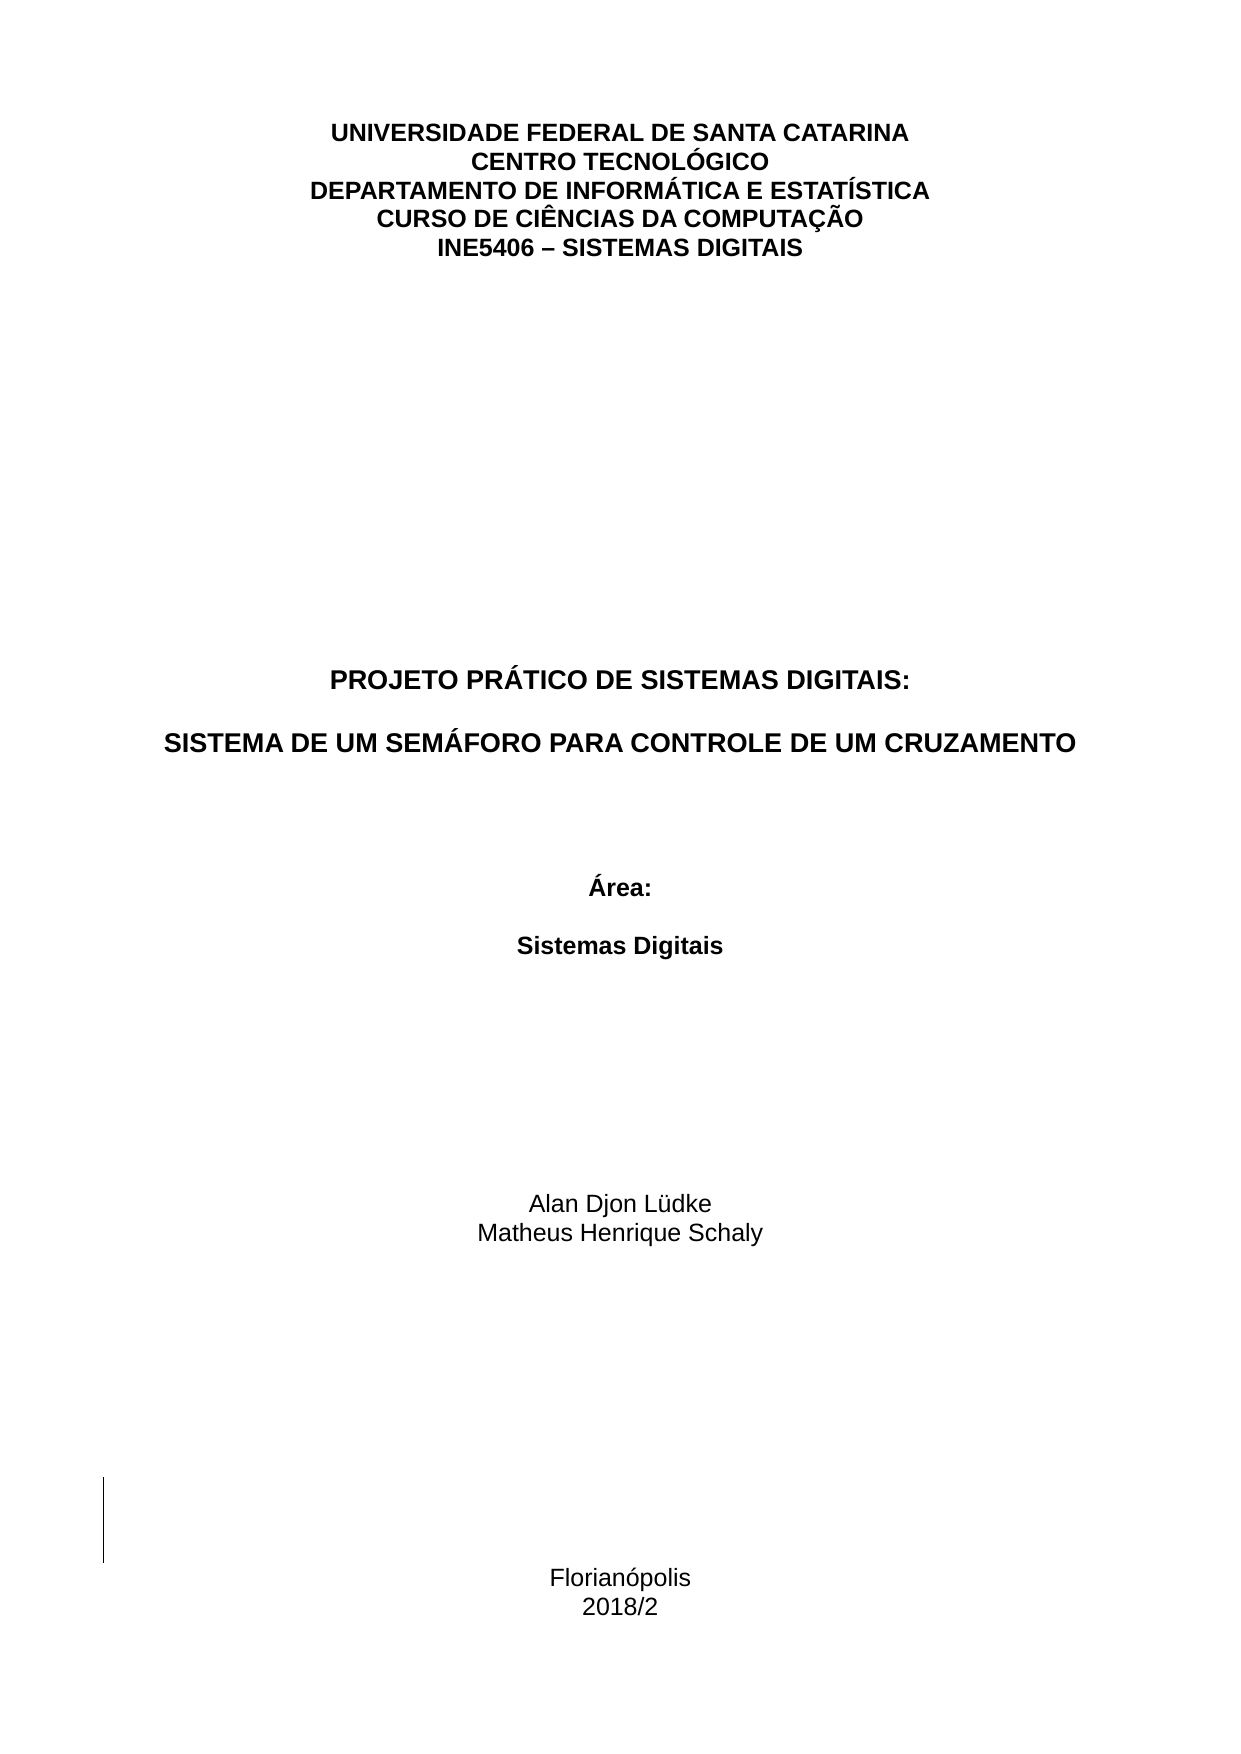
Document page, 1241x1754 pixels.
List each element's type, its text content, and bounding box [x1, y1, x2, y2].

text Sistemas Digitais [118, 931, 1122, 959]
text CURSO DE CIÊNCIAS DA COMPUTAÇÃO [118, 204, 1122, 233]
text CENTRO TECNOLÓGICO [118, 147, 1122, 176]
text PROJETO PRÁTICO DE SISTEMAS DIGITAIS: [118, 664, 1122, 696]
text Florianópolis [118, 1563, 1122, 1592]
text DEPARTAMENTO DE INFORMÁTICA E ESTATÍSTICA [118, 176, 1122, 204]
text 2018/2 [118, 1592, 1122, 1621]
text UNIVERSIDADE FEDERAL DE SANTA CATARINA [118, 118, 1122, 147]
text Área: [118, 873, 1122, 902]
text Alan Djon Lüdke [118, 1189, 1122, 1218]
text INE5406 – SISTEMAS DIGITAIS [118, 233, 1122, 262]
text Matheus Henrique Schaly [118, 1218, 1122, 1247]
text SISTEMA DE UM SEMÁFORO PARA CONTROLE DE UM CRUZAMENTO [118, 727, 1122, 758]
